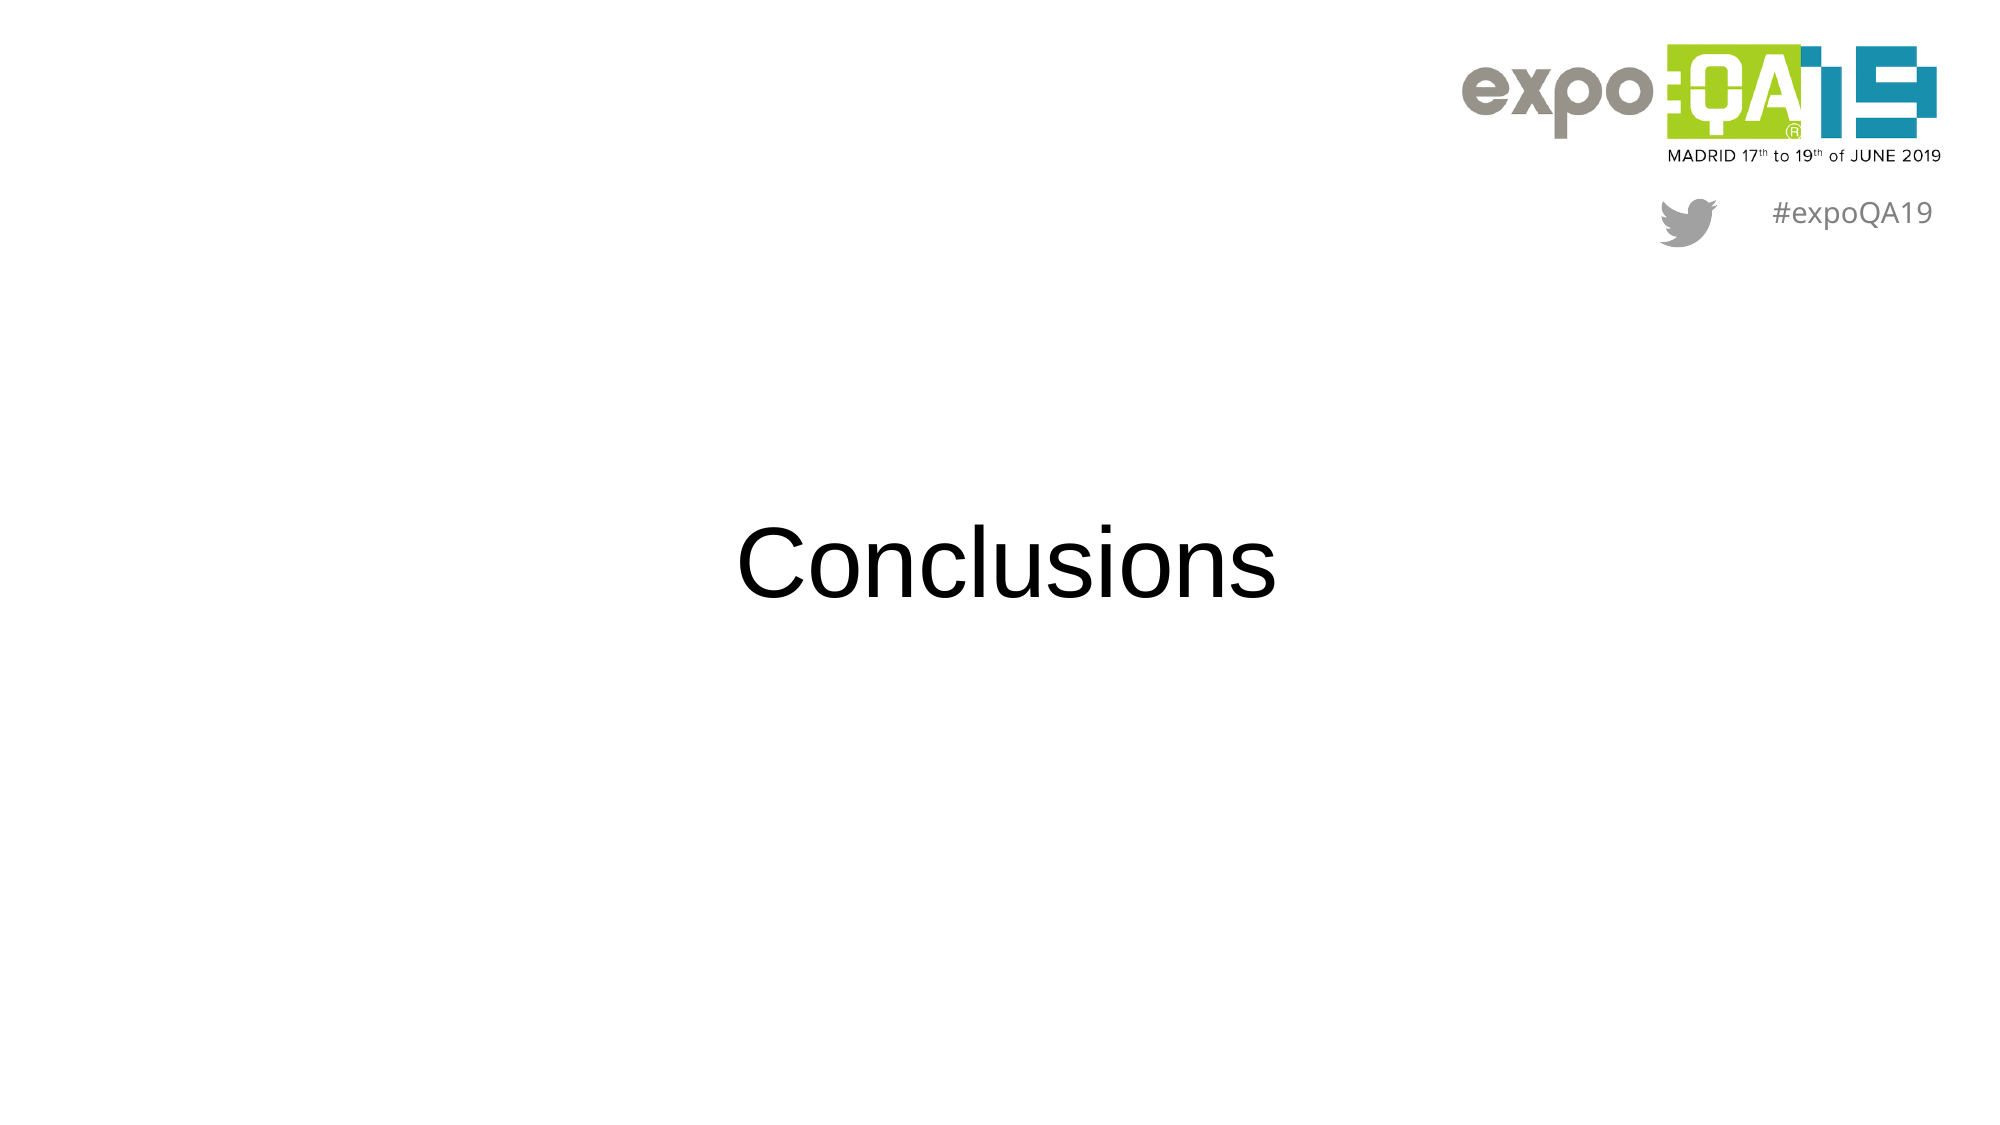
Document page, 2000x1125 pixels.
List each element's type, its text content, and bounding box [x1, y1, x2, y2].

picture [1659, 193, 1718, 253]
text_box Conclusions [720, 483, 1630, 768]
picture [1429, 37, 1948, 165]
